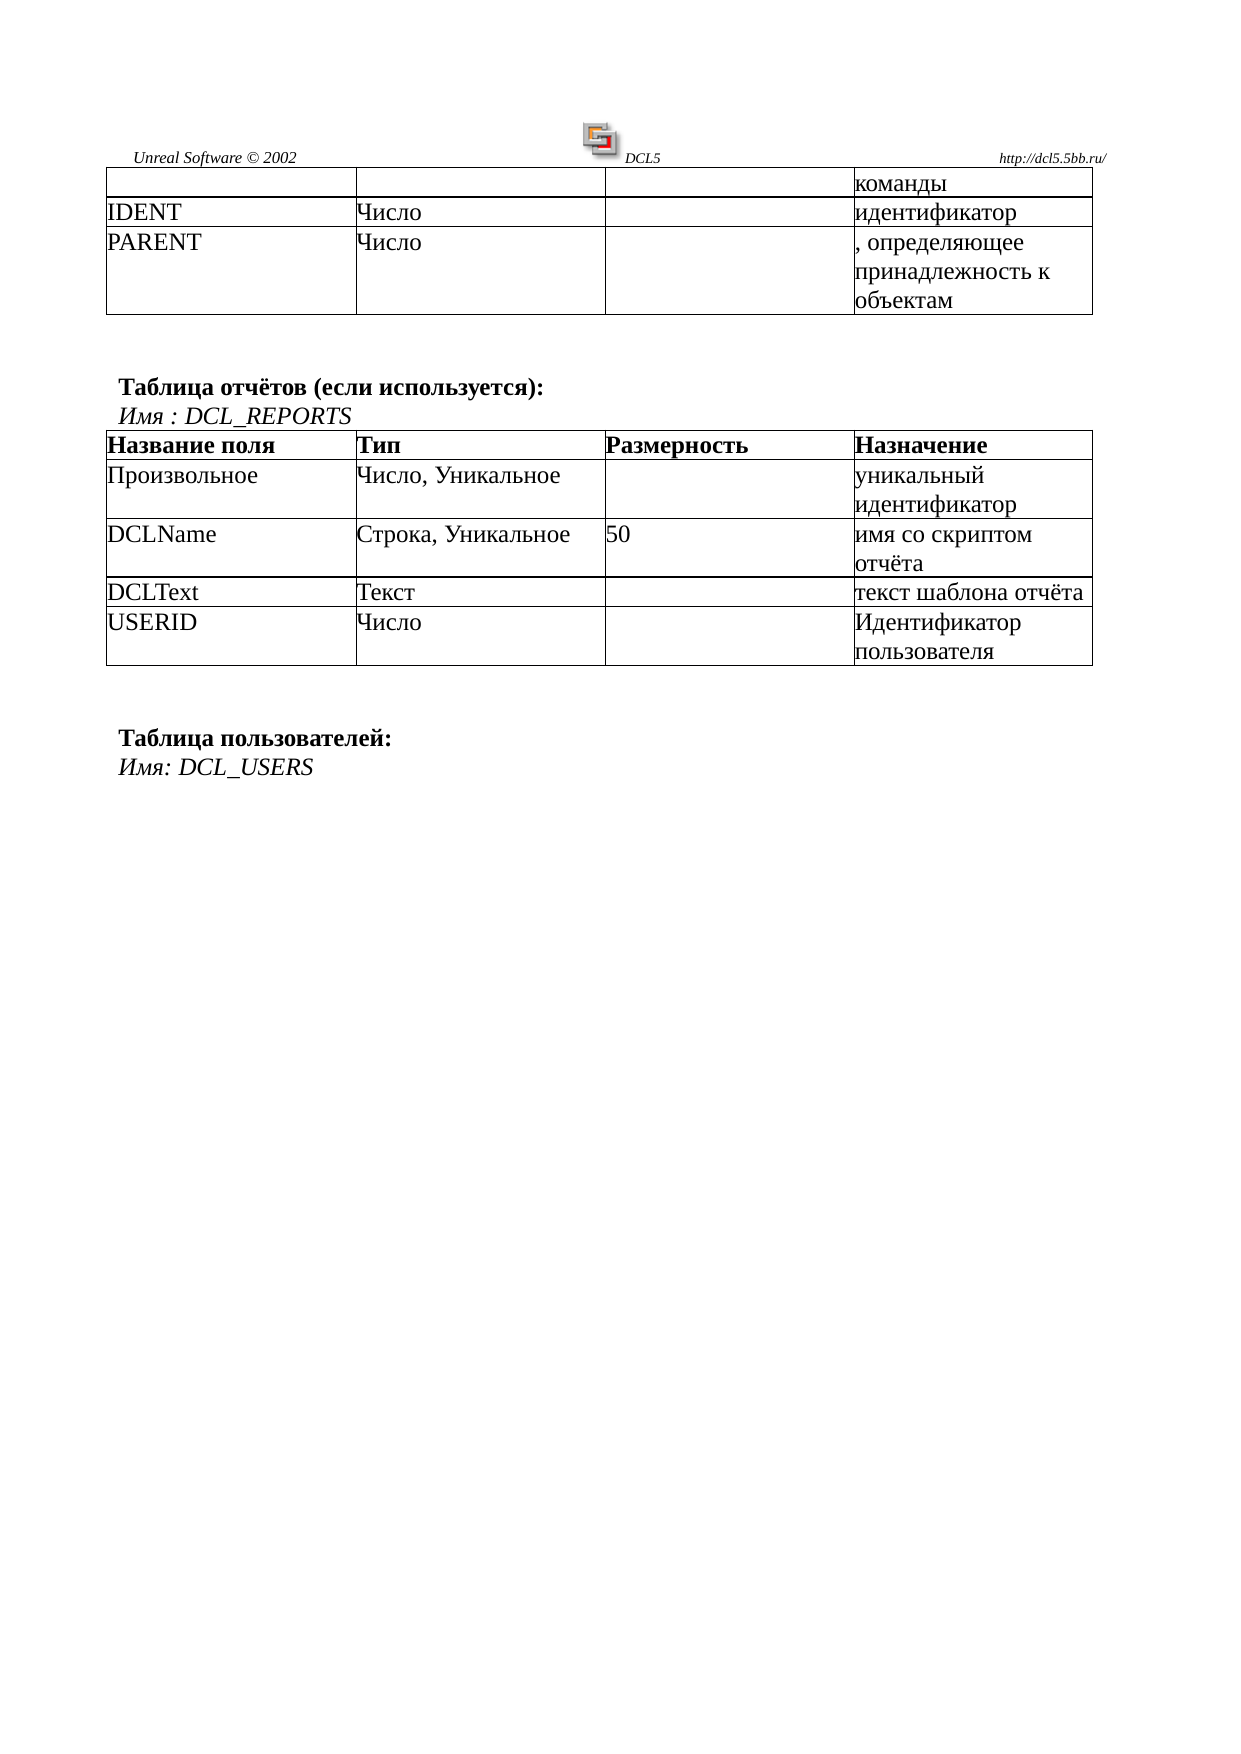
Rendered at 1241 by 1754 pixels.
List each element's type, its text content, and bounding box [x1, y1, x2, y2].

table_header Название поля [107, 431, 356, 459]
picture [579, 118, 625, 164]
table_cell 50 [606, 519, 854, 576]
table_cell [606, 607, 854, 665]
table_cell [357, 168, 605, 196]
table_cell , определяющее принадлежность к объектам [855, 227, 1092, 313]
table_header Назначение [855, 431, 1092, 459]
table_cell Число [357, 227, 605, 313]
text Имя: DCL_USERS [118, 752, 1122, 781]
table_cell Число [357, 607, 605, 665]
table_cell [606, 198, 854, 226]
table_cell [606, 227, 854, 313]
table_cell Текст [357, 578, 605, 606]
table_cell Строка, Уникальное [357, 519, 605, 576]
table_cell Произвольное [107, 460, 356, 518]
table_cell текст шаблона отчёта [855, 578, 1092, 606]
text Таблица пользователей: [118, 723, 1122, 752]
table_cell [606, 578, 854, 606]
table_cell команды [855, 168, 1092, 196]
table_cell Идентификатор пользователя [855, 607, 1092, 665]
table_cell DCLName [107, 519, 356, 576]
table_cell IDENT [107, 198, 356, 226]
text Таблица отчётов (если используется): [118, 372, 1122, 401]
table_cell DCLText [107, 578, 356, 606]
table_cell PARENT [107, 227, 356, 313]
text Имя : DCL_REPORTS [118, 401, 1122, 429]
table_cell Число [357, 198, 605, 226]
table_cell [107, 168, 356, 196]
table_cell идентификатор [855, 198, 1092, 226]
table_cell имя со скриптом отчёта [855, 519, 1092, 576]
table_header Размерность [606, 431, 854, 459]
table_cell [606, 460, 854, 518]
table_cell Число, Уникальное [357, 460, 605, 518]
table_cell [606, 168, 854, 196]
table_cell уникальный идентификатор [855, 460, 1092, 518]
table_cell USERID [107, 607, 356, 665]
table_header Тип [357, 431, 605, 459]
